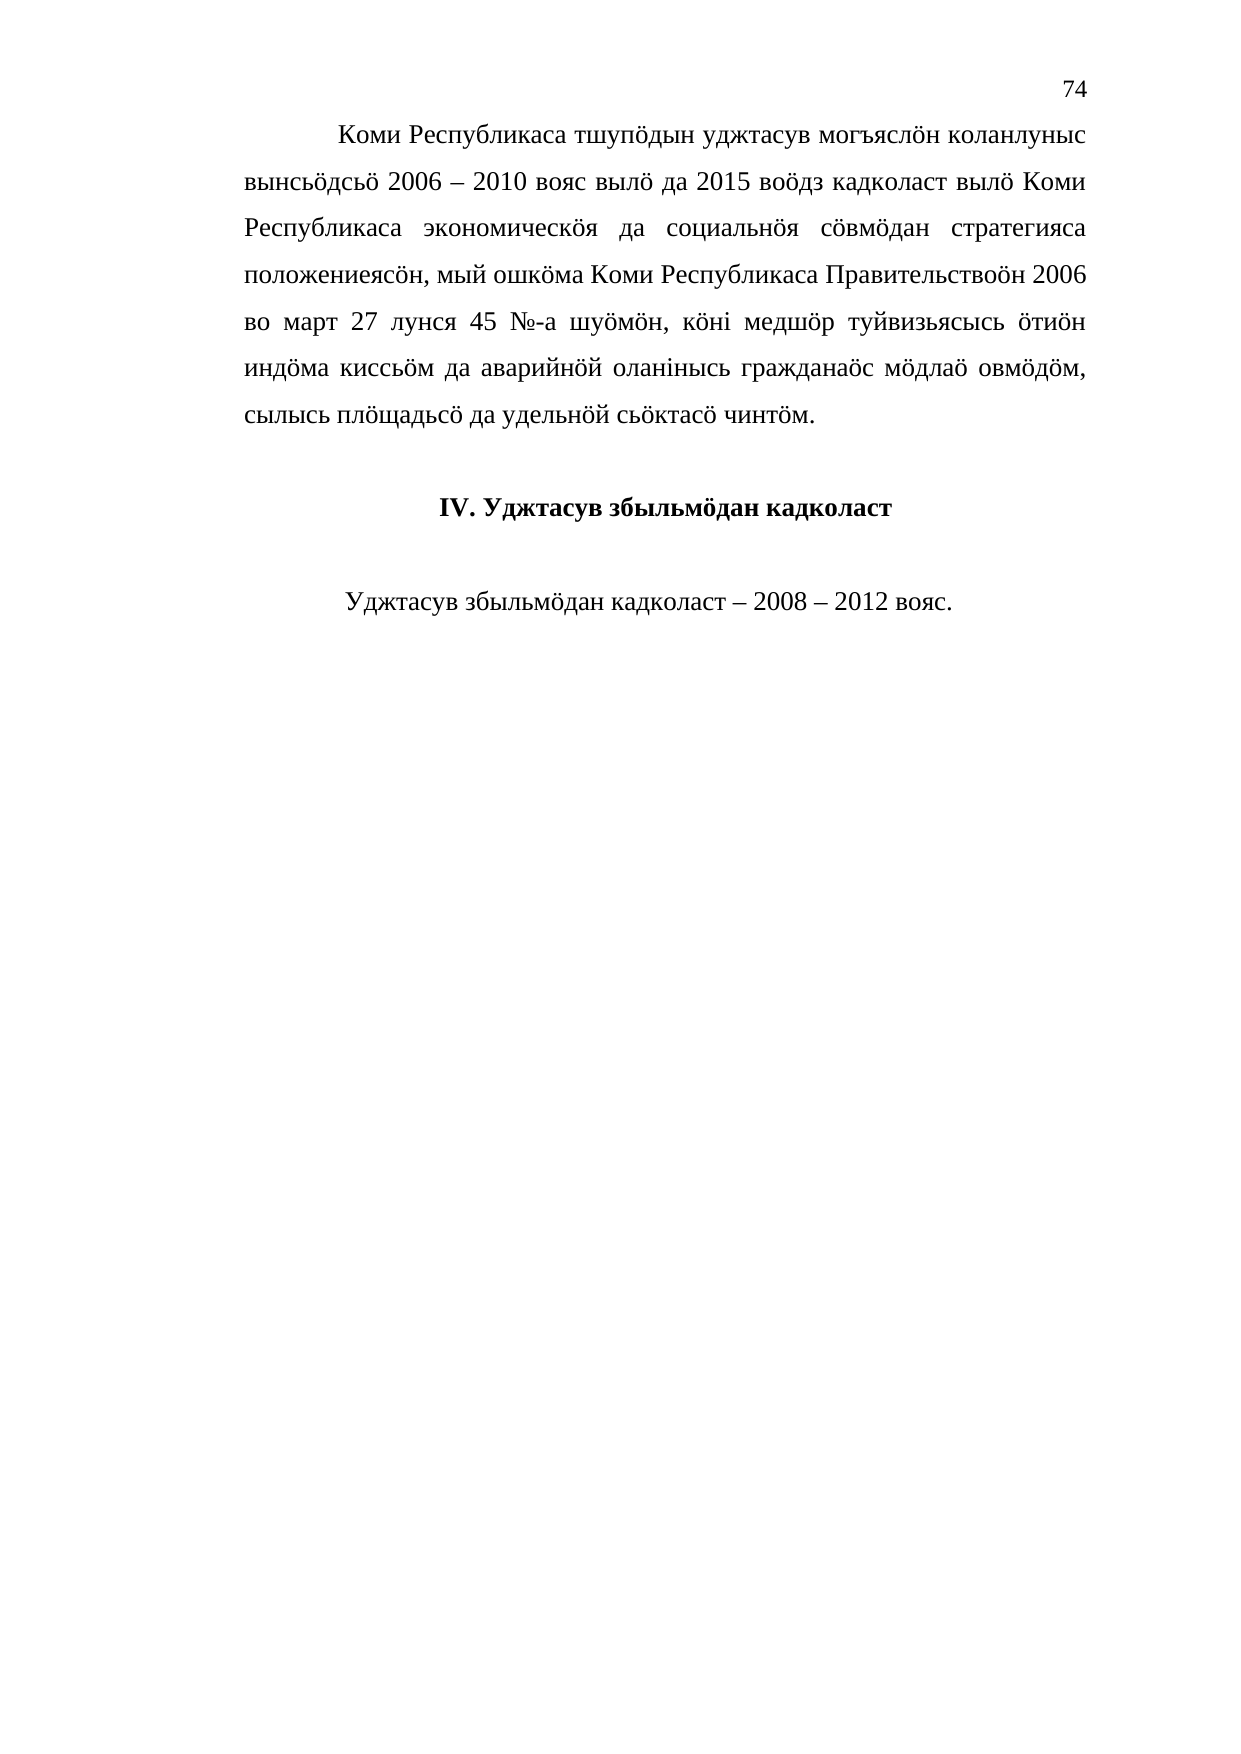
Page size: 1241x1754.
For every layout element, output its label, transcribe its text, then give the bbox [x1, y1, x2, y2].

text IV. Уджтасув збыльмöдан кадколаст [244, 491, 1087, 523]
text Уджтасув збыльмöдан кадколаст – 2008 – 2012 вояс. [244, 585, 1087, 616]
text Коми Республикаса тшупöдын уджтасув могъяслöн коланлуныс вынсьöдсьö 2006 – 2010 вояс вылö да 2015 воöдз кадколаст вылö Коми Республикаса экономическöя да социальнöя сöвмöдан стратегияса положениеясöн, мый ошкöма Коми Республикаса Правительствоöн 2006 во март 27 лунся 45 №-а шуöмöн, кöні медшöр туйвизьясысь öтиöн индöма киссьöм да аварийнöй оланінысь гражданаöс мöдлаö овмöдöм, сылысь плöщадьсö да удельнöй сьöктасö чинтöм. [244, 118, 1087, 429]
